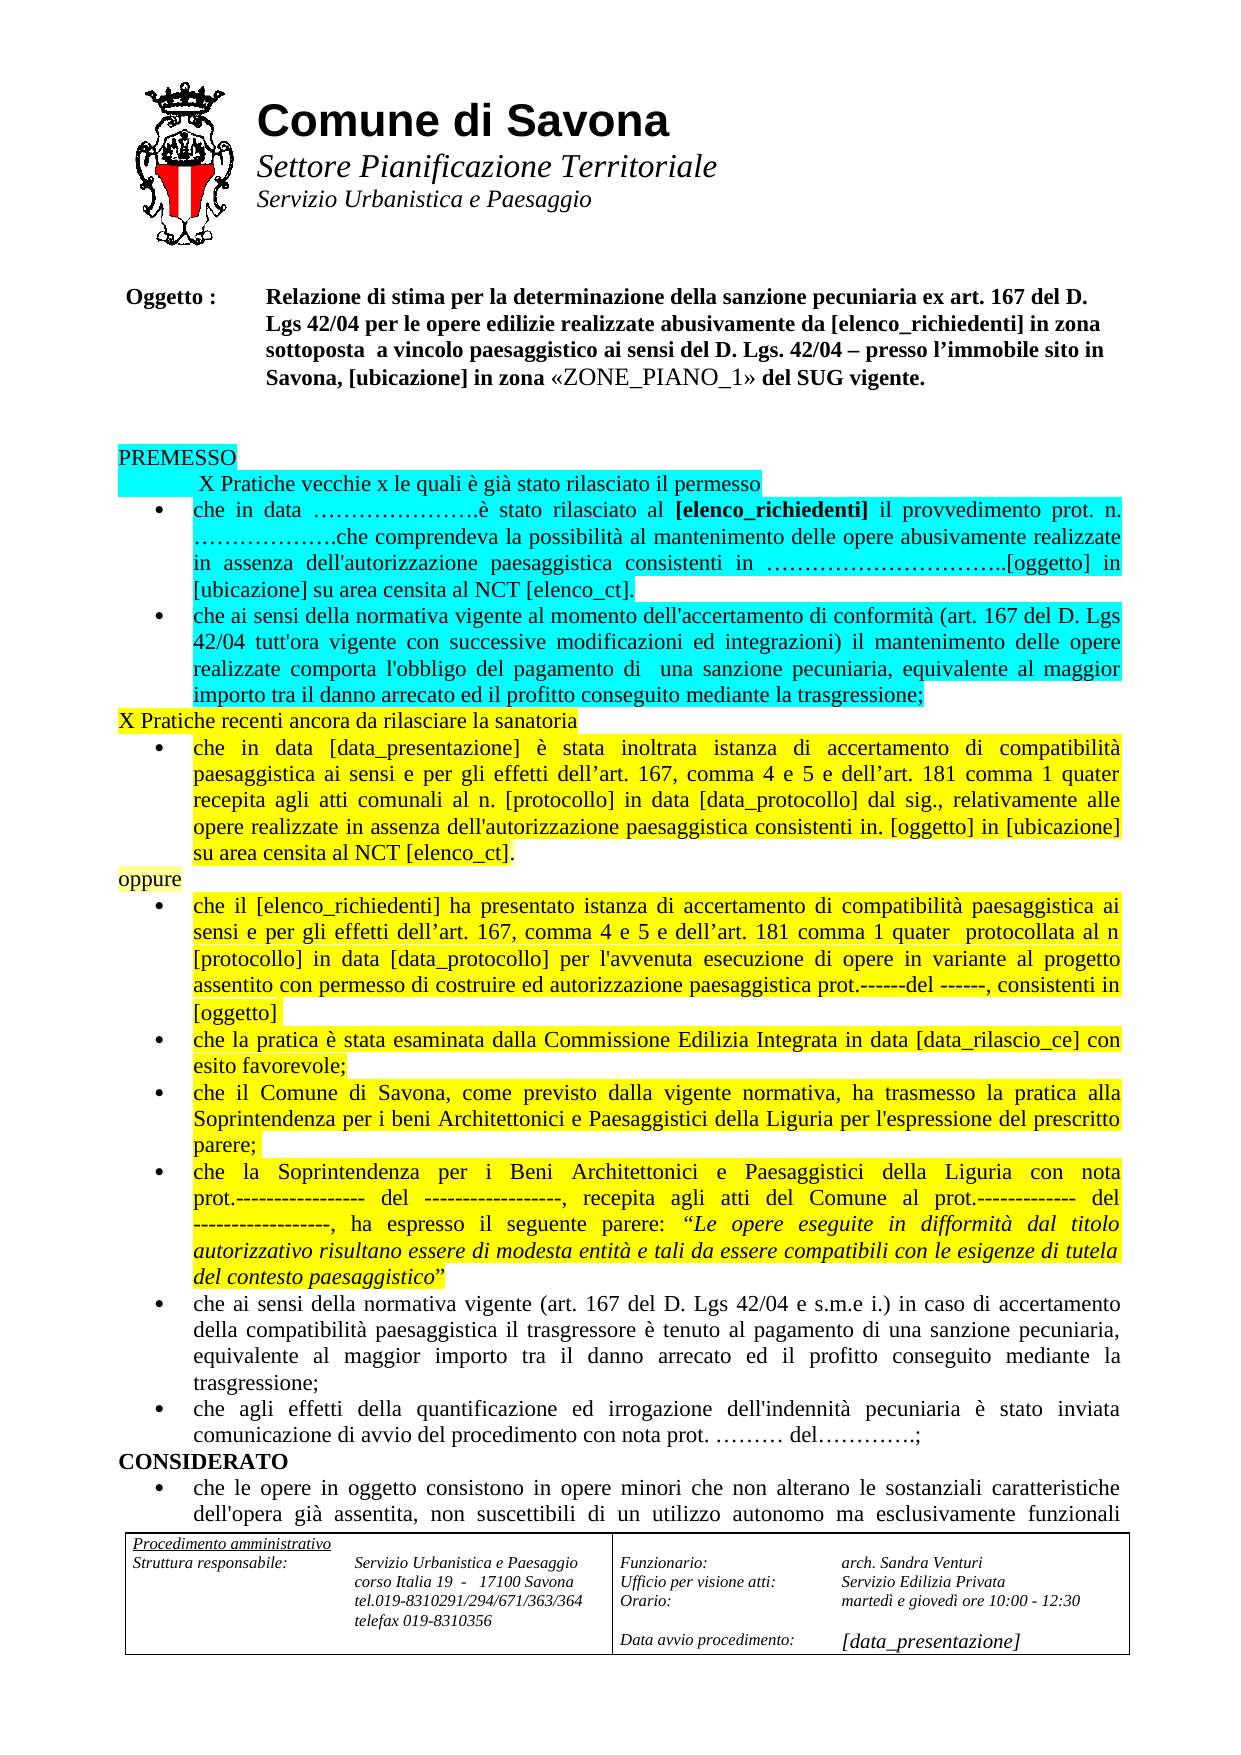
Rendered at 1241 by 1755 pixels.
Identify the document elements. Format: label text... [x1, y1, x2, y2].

list che il Comune di Savona, come previsto dalla vigente normativa, ha trasmesso la pratica alla Soprintendenza per i beni Architettonici e Paesaggistici della Liguria per l'espressione del prescritto parere; [156, 1079, 1122, 1158]
table_header Relazione di stima per la determinazione della sanzione pecuniaria ex art. 167 del D. Lgs 42/04 per le opere edilizie realizzate abusivamente da [elenco_richiedenti] in zona sottoposta a vincolo paesaggistico ai sensi del D. Lgs. 42/04 – presso l’immobile sito in Savona, [ubicazione] in zona «ZONE_PIANO_1» del SUG vigente. [258, 283, 1137, 417]
list che in data [data_presentazione] è stata inoltrata istanza di accertamento di compatibilità paesaggistica ai sensi e per gli effetti dell’art. 167, comma 4 e 5 e dell’art. 181 comma 1 quater recepita agli atti comunali al n. [protocollo] in data [data_protocollo] dal sig., relativamente alle opere realizzate in assenza dell'autorizzazione paesaggistica consistenti in. [oggetto] in [ubicazione] su area censita al NCT [elenco_ct]. [156, 734, 1122, 866]
list che in data ………………….è stato rilasciato al [elenco_richiedenti] il provvedimento prot. n. ……………….che comprendeva la possibilità al mantenimento delle opere abusivamente realizzate in assenza dell'autorizzazione paesaggistica consistenti in …………………………..[oggetto] in [ubicazione] su area censita al NCT [elenco_ct]. [156, 497, 1122, 602]
list che ai sensi della normativa vigente al momento dell'accertamento di conformità (art. 167 del D. Lgs 42/04 tutt'ora vigente con successive modificazioni ed integrazioni) il mantenimento delle opere realizzate comporta l'obbligo del pagamento di una sanzione pecuniaria, equivalente al maggior importo tra il danno arrecato ed il profitto conseguito mediante la trasgressione; [156, 602, 1122, 707]
list che le opere in oggetto consistono in opere minori che non alterano le sostanziali caratteristiche dell'opera già assentita, non suscettibili di un utilizzo autonomo ma esclusivamente funzionali [156, 1474, 1122, 1527]
list che ai sensi della normativa vigente (art. 167 del D. Lgs 42/04 e s.m.e i.) in caso di accertamento della compatibilità paesaggistica il trasgressore è tenuto al pagamento di una sanzione pecuniaria, equivalente al maggior importo tra il danno arrecato ed il profitto conseguito mediante la trasgressione; [156, 1289, 1122, 1395]
text CONSIDERATO [118, 1448, 1122, 1474]
text X Pratiche recenti ancora da rilasciare la sanatoria [118, 707, 1122, 734]
list che agli effetti della quantificazione ed irrogazione dell'indennità pecuniaria è stato inviata comunicazione di avvio del procedimento con nota prot. ……… del………….; [156, 1395, 1122, 1448]
table_header Oggetto : [118, 283, 258, 417]
list che la pratica è stata esaminata dalla Commissione Edilizia Integrata in data [data_rilascio_ce] con esito favorevole; [156, 1026, 1122, 1079]
list che il [elenco_richiedenti] ha presentato istanza di accertamento di compatibilità paesaggistica ai sensi e per gli effetti dell’art. 167, comma 4 e 5 e dell’art. 181 comma 1 quater protocollata al n [protocollo] in data [data_protocollo] per l'avvenuta esecuzione di opere in variante al progetto assentito con permesso di costruire ed autorizzazione paesaggistica prot.------del ------, consistenti in [oggetto] [156, 892, 1122, 1026]
text X Pratiche vecchie x le quali è già stato rilasciato il permesso [118, 470, 1122, 497]
text oppure [118, 866, 1122, 892]
text PREMESSO [118, 444, 1122, 470]
list che la Soprintendenza per i Beni Architettonici e Paesaggistici della Liguria con nota prot.----------------- del ------------------, recepita agli atti del Comune al prot.------------- del ------------------, ha espresso il seguente parere: “Le opere eseguite in difformità dal titolo autorizzativo risultano essere di modesta entità e tali da essere compatibili con le esigenze di tutela del contesto paesaggistico” [156, 1158, 1122, 1289]
